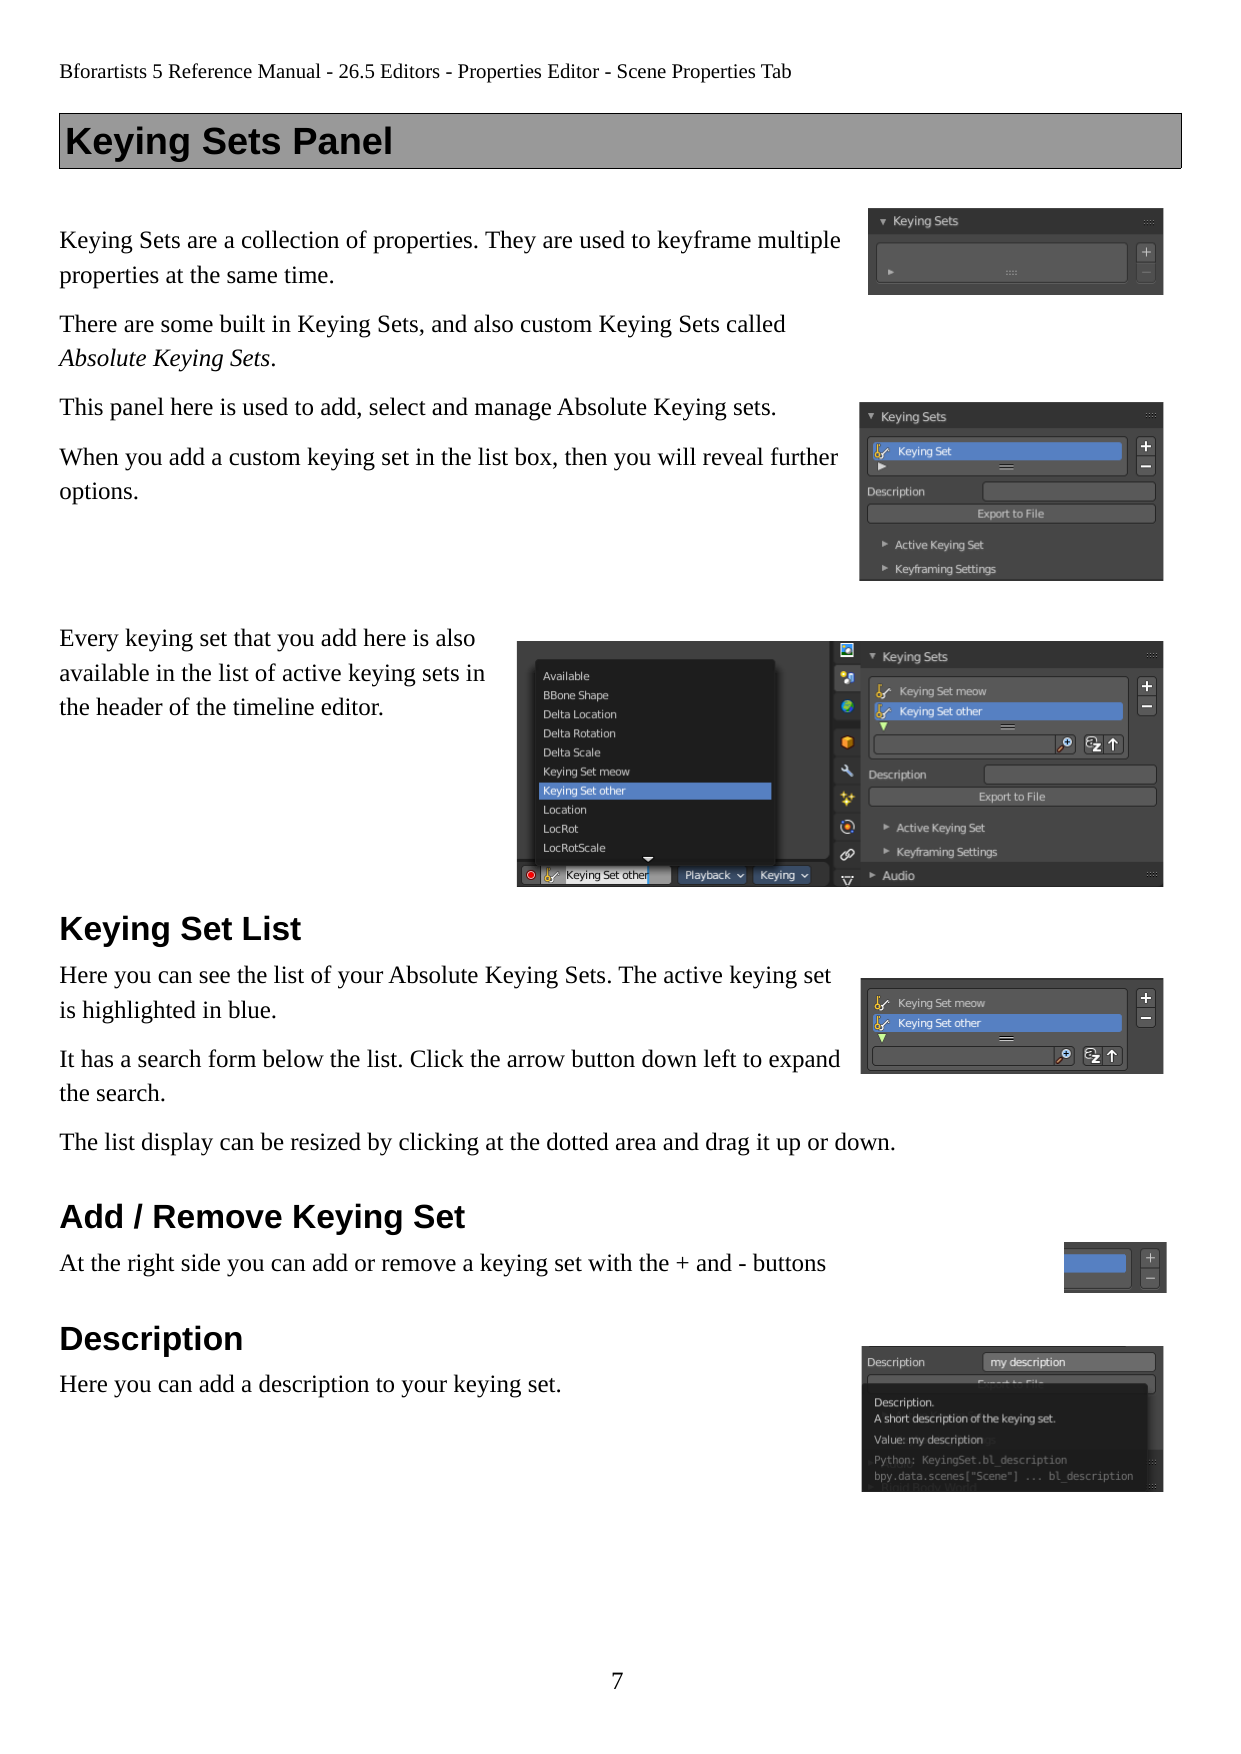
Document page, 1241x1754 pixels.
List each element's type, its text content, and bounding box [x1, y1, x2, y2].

text There are some built in Keying Sets, and also custom Keying Sets called Absolute Keying Sets. [59, 309, 1181, 372]
text It has a search form below the list. Click the arrow button down left to expand the search. [59, 1044, 1181, 1107]
text Here you can see the list of your Absolute Keying Sets. The active keying set is highlighted in blue. [59, 960, 1181, 1024]
picture [861, 1346, 1164, 1492]
text When you add a custom keying set in the list box, then you will reveal further options. [59, 442, 859, 505]
subtitle Description [59, 1318, 1181, 1357]
picture [516, 641, 1164, 887]
subtitle Keying Set List [59, 909, 1181, 948]
text This panel here is used to add, select and manage Absolute Keying sets. [59, 392, 1181, 421]
picture [868, 208, 1164, 295]
picture [859, 402, 1164, 581]
subtitle Add / Remove Keying Set [59, 1197, 1181, 1236]
table_header Keying Sets Panel [60, 114, 1181, 168]
text The list display can be resized by clicking at the dotted area and drag it up or down. [59, 1127, 1181, 1156]
text Here you can add a description to your keying set. [59, 1369, 861, 1398]
text At the right side you can add or remove a keying set with the + and - buttons [59, 1248, 1064, 1277]
text Every keying set that you add here is also available in the list of active keying sets in the header of the timeline editor. [59, 623, 1181, 721]
text Keying Sets are a collection of properties. They are used to keyframe multiple properties at the same time. [59, 225, 868, 289]
picture [860, 978, 1164, 1074]
picture [1064, 1242, 1167, 1293]
